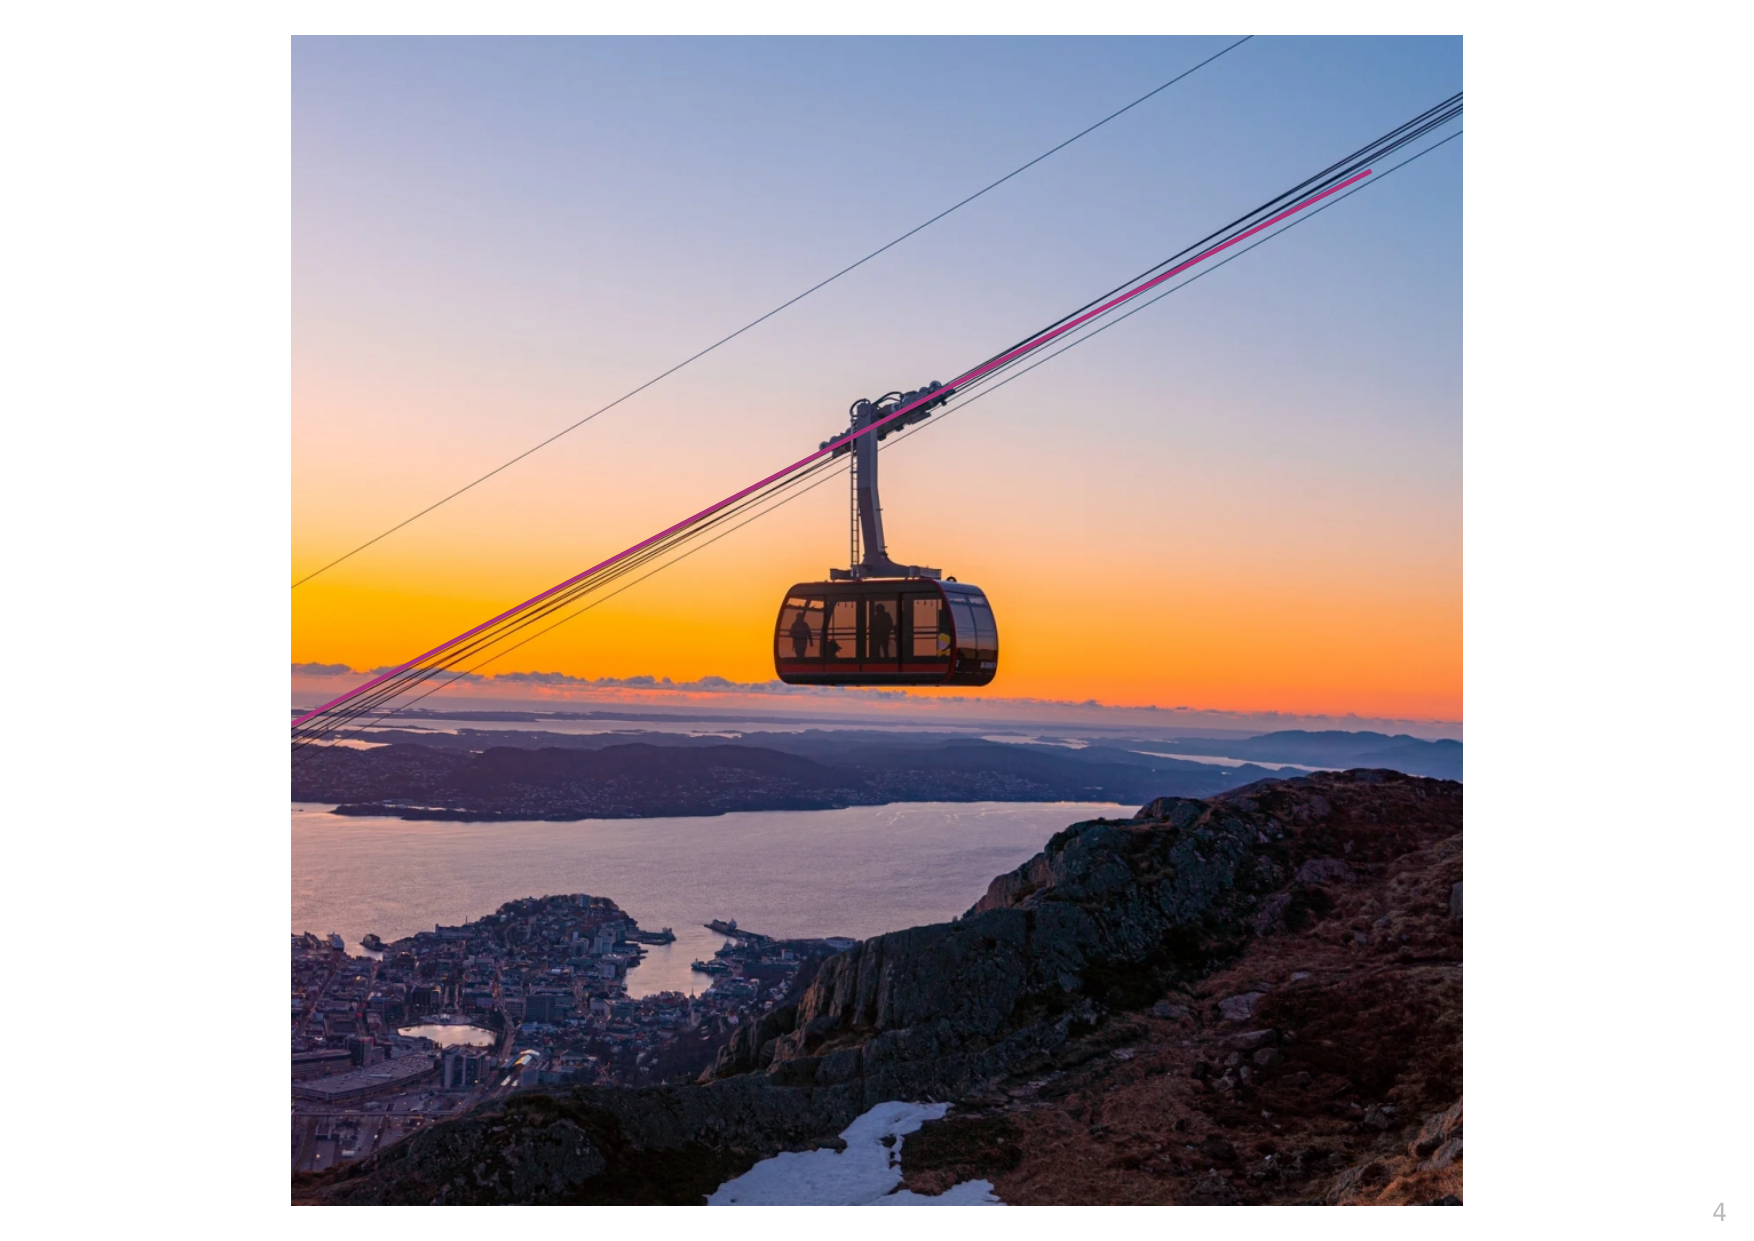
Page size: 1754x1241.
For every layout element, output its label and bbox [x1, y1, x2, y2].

picture [291, 35, 1463, 1206]
